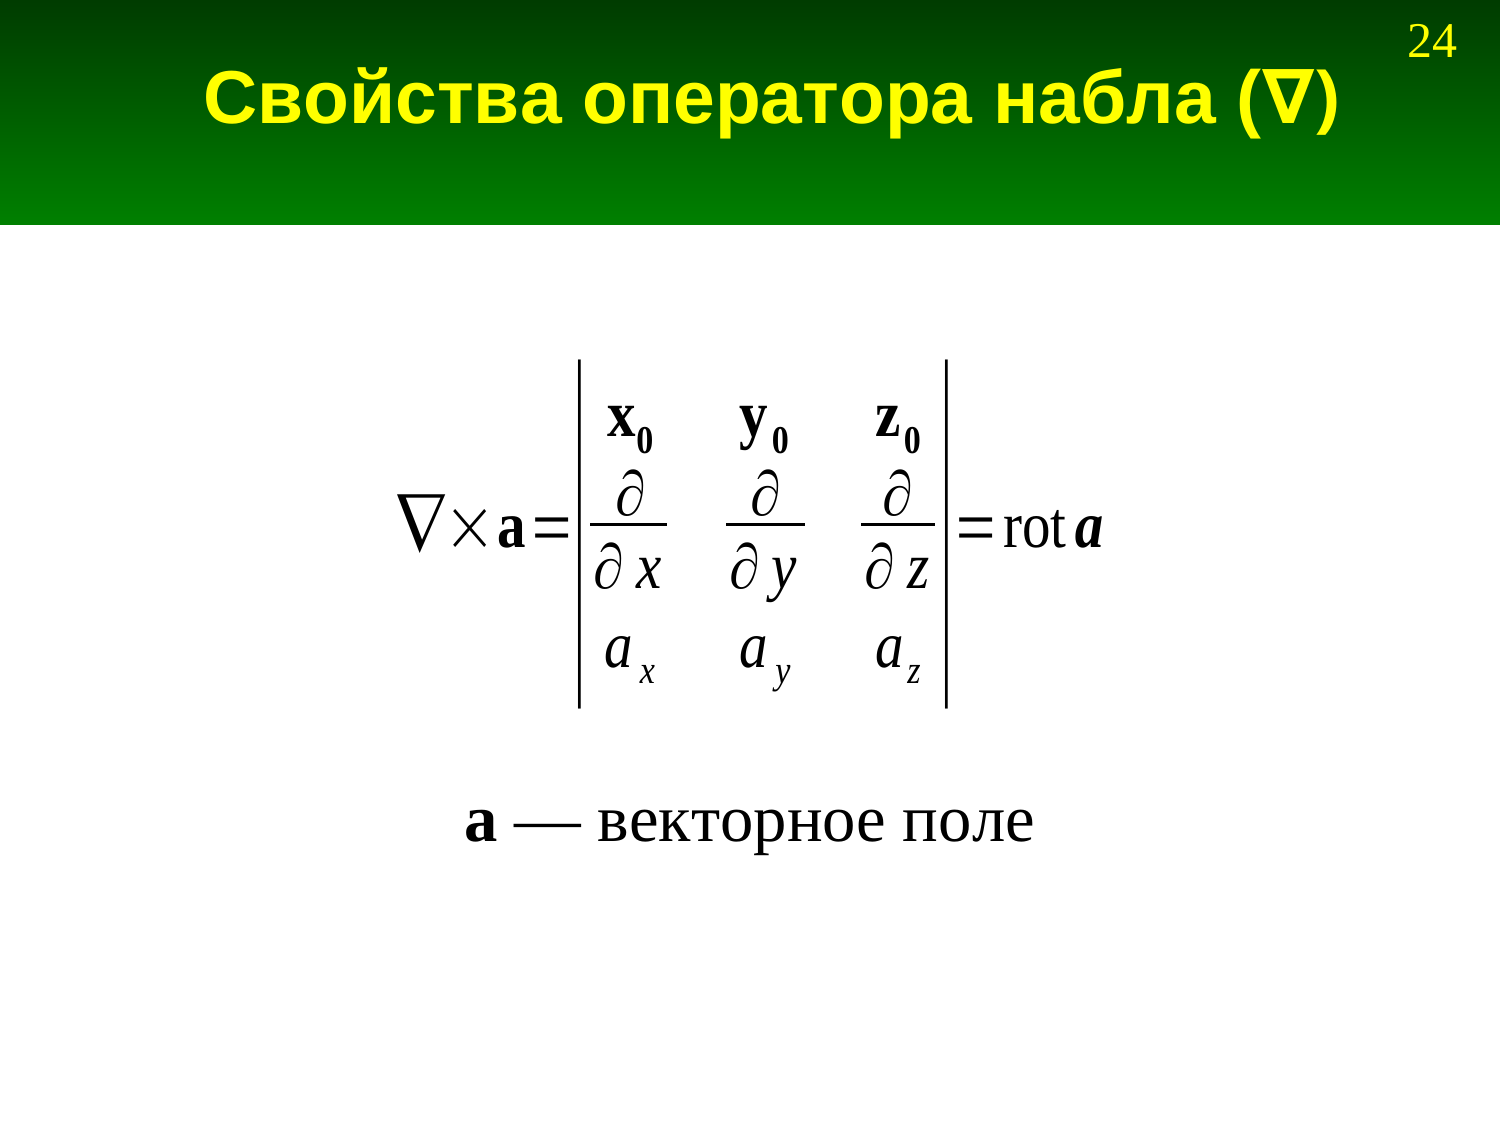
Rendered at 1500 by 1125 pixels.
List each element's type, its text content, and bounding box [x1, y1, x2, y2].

chart [379, 354, 1121, 709]
title Свойства оператора набла (∇) [123, 0, 1399, 188]
text_box a — векторное поле [449, 767, 1051, 863]
